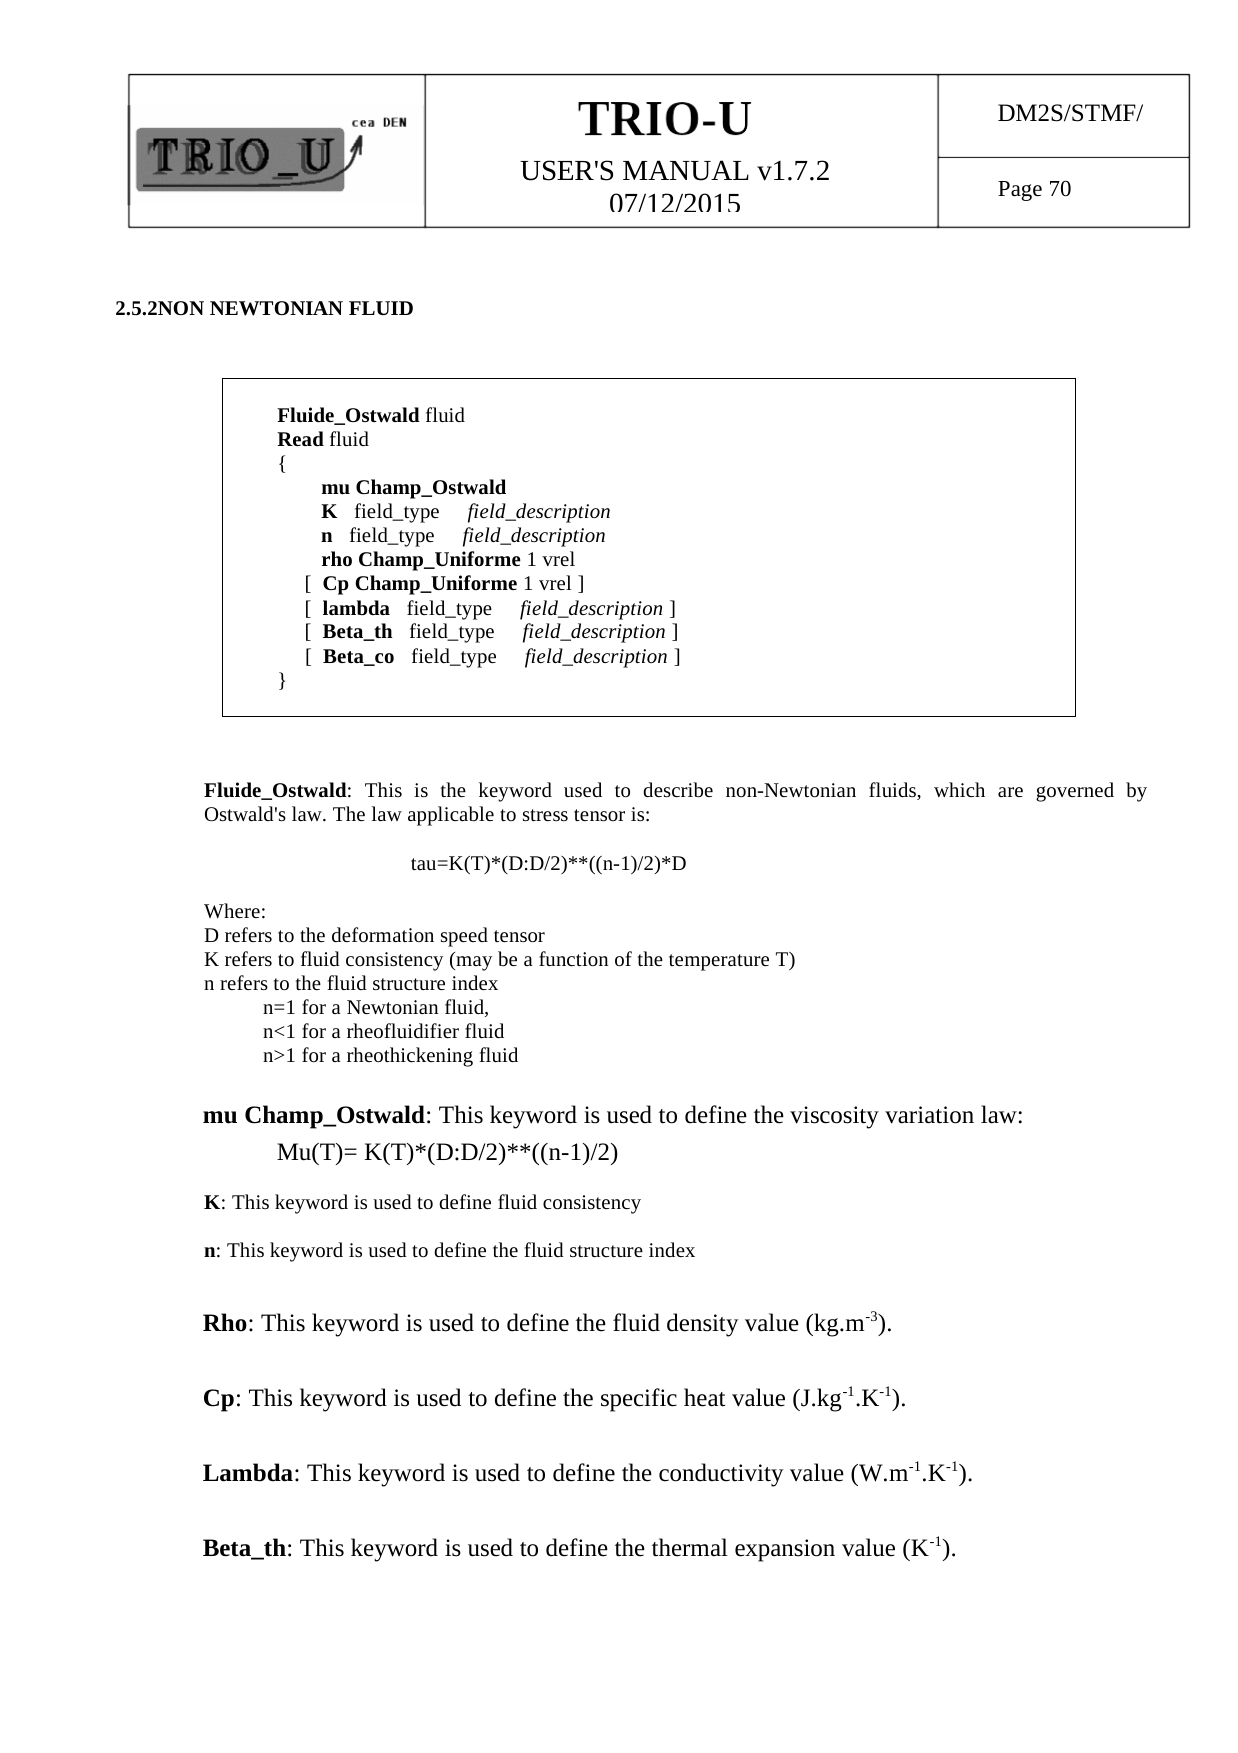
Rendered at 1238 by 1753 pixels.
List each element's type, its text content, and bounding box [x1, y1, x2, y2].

table_header Fluide_Ostwald fluid Read fluid { mu Champ_Ostwald K field_type field_description n field_type field_description rho Champ_Uniforme 1 vrel [ Cp Champ_Uniforme 1 vrel ] [ lambda field_type field_description ] [ Beta_th field_type field_description ] [ Beta_co field_type field_description ] } [223, 379, 1075, 716]
text Where: [204, 898, 1149, 923]
text n refers to the fluid structure index [204, 971, 1149, 995]
text Cp: This keyword is used to define the specific heat value (J.kg-1.K-1). [203, 1375, 1165, 1412]
text n=1 for a Newtonian fluid, [204, 995, 1149, 1019]
text n: This keyword is used to define the fluid structure index [204, 1238, 1149, 1262]
text Fluide_Ostwald: This is the keyword used to describe non-Newtonian fluids, which are governed by Ostwald's law. The law applicable to stress tensor is: [204, 778, 1149, 826]
text D refers to the deformation speed tensor [204, 923, 1149, 947]
text Rho: This keyword is used to define the fluid density value (kg.m-3). [203, 1300, 1165, 1337]
text K: This keyword is used to define fluid consistency [204, 1190, 1149, 1214]
text Lambda: This keyword is used to define the conductivity value (W.m-1.K-1). [203, 1450, 1165, 1487]
text K refers to fluid consistency (may be a function of the temperature T) [204, 947, 1149, 971]
text n>1 for a rheothickening fluid [204, 1043, 1149, 1067]
text Mu(T)= K(T)*(D:D/2)**((n-1)/2) [203, 1128, 1165, 1166]
subtitle NON NEWTONIAN FLUID [115, 295, 1164, 319]
text n<1 for a rheofluidifier fluid [263, 1019, 1149, 1043]
text mu Champ_Ostwald: This keyword is used to define the viscosity variation law: [203, 1091, 1165, 1128]
text tau=K(T)*(D:D/2)**((n-1)/2)*D [352, 850, 1149, 874]
text Beta_th: This keyword is used to define the thermal expansion value (K-1). [203, 1525, 1165, 1562]
